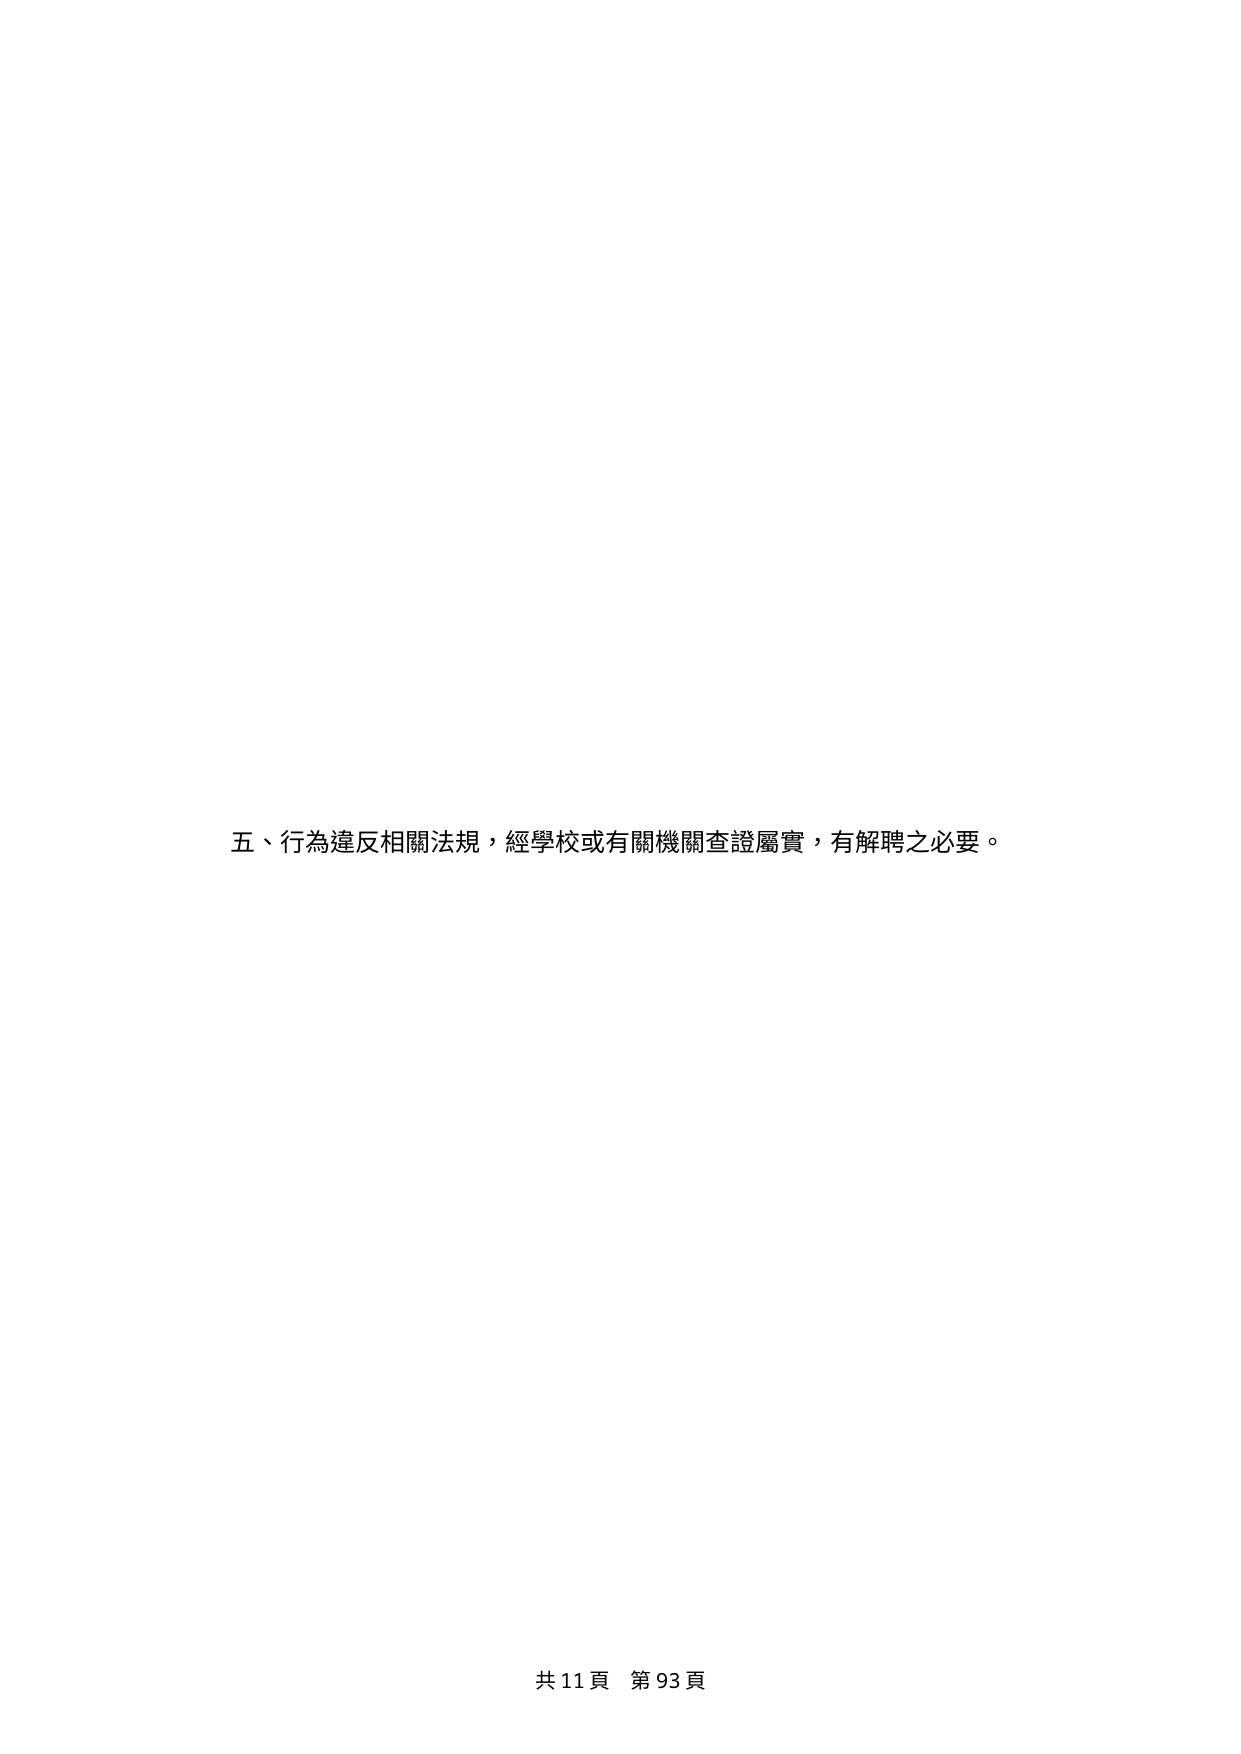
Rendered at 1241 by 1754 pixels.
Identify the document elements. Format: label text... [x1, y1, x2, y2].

text 五、行為違反相關法規，經學校或有關機關查證屬實，有解聘之必要。 [230, 799, 1122, 862]
